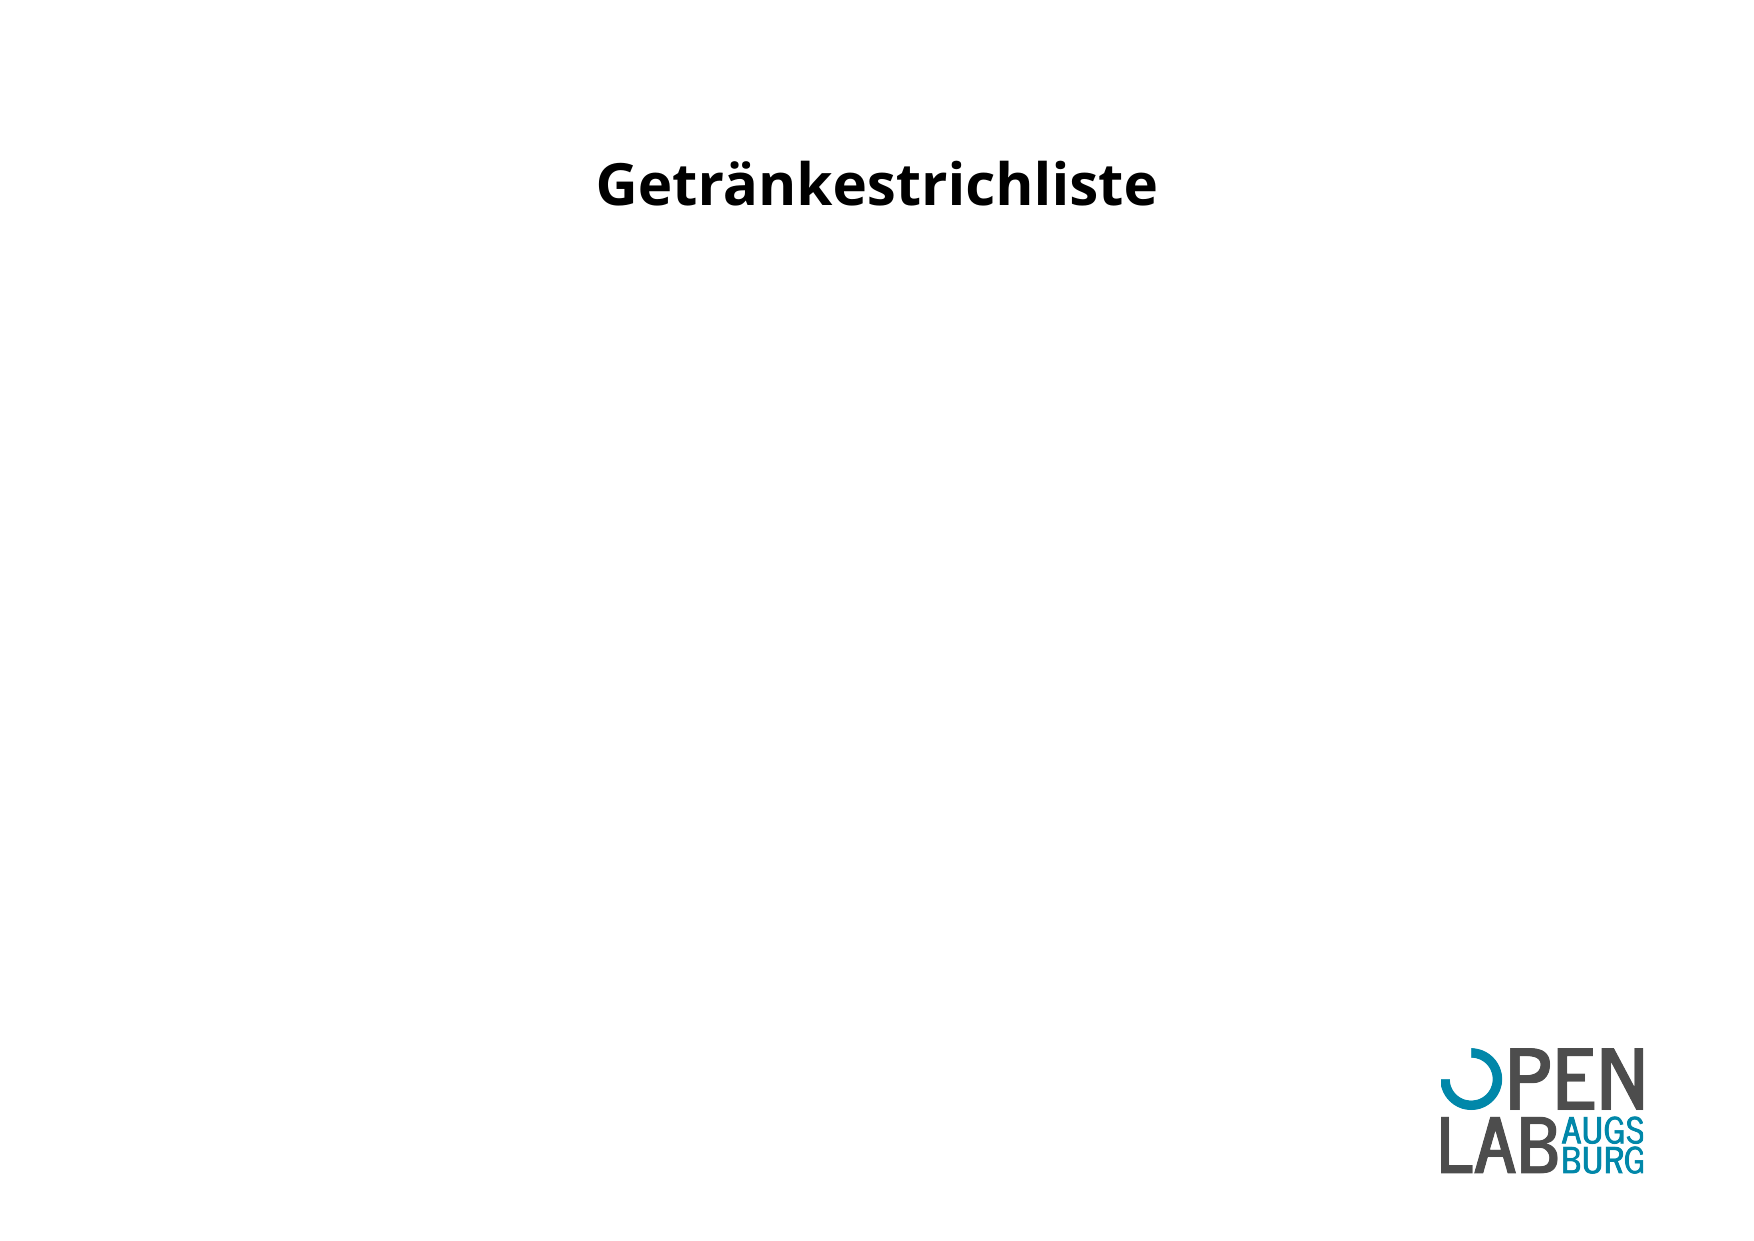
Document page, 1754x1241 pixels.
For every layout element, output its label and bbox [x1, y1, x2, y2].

picture [1611, 1163, 1618, 1174]
picture [1568, 1162, 1576, 1170]
picture [1568, 1151, 1575, 1157]
picture [1632, 1120, 1644, 1131]
picture [1630, 1150, 1644, 1170]
picture [1611, 1151, 1618, 1158]
picture [1620, 1157, 1630, 1174]
picture [1441, 1048, 1644, 1174]
picture [1441, 1048, 1492, 1100]
